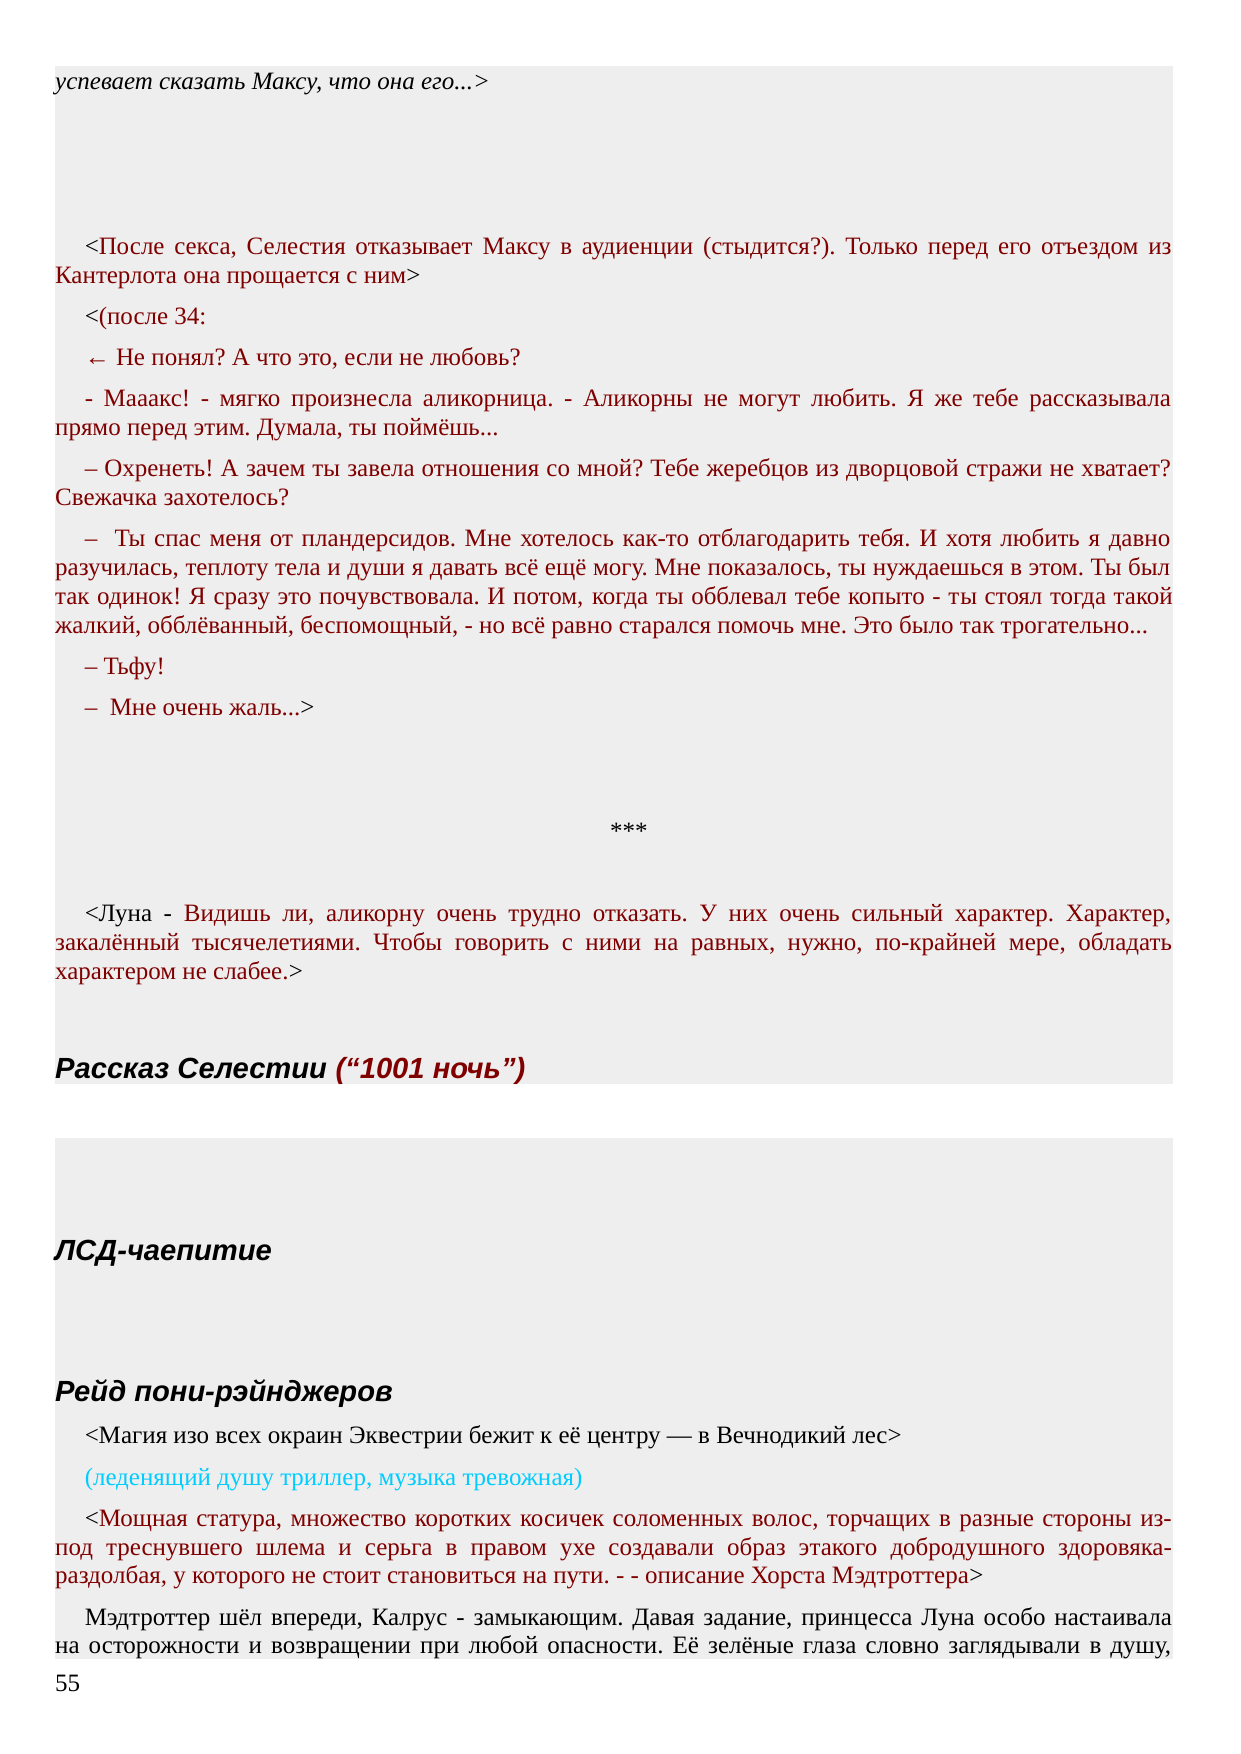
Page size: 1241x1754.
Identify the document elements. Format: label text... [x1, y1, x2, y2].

text <(после 34: [55, 301, 1173, 330]
text - Мааакс! - мягко произнесла аликорница. - Аликорны не могут любить. Я же тебе рассказывала прямо перед этим. Думала, ты поймёшь... [55, 383, 1173, 441]
subtitle ЛСД-чаепитие [55, 1233, 1173, 1267]
subtitle Рейд пони-рэйнджеров [55, 1374, 1173, 1408]
text <Мощная статура, множество коротких косичек соломенных волос, торчащих в разные стороны из-под треснувшего шлема и серьга в правом ухе создавали образ этакого добродушного здоровяка-раздолбая, у которого не стоит становиться на пути. - - описание Хорста Мэдтроттера> [55, 1503, 1173, 1589]
text Мэдтроттер шёл впереди, Калрус - замыкающим. Давая задание, принцесса Луна особо настаивала на осторожности и возвращении при любой опасности. Её зелёные глаза словно заглядывали в душу, [55, 1602, 1173, 1659]
text <Магия изо всех окраин Эквестрии бежит к её центру — в Вечнодикий лес> [55, 1420, 1173, 1449]
text <Луна - Видишь ли, аликорну очень трудно отказать. У них очень сильный характер. Характер, закалённый тысячелетиями. Чтобы говорить с ними на равных, нужно, по-крайней мере, обладать характером не слабее.> [55, 898, 1173, 985]
subtitle Рассказ Селестии (“1001 ночь”) [55, 1051, 1173, 1084]
text <После секса, Селестия отказывает Максу в аудиенции (стыдится?). Только перед его отъездом из Кантерлота она прощается с ним> [55, 231, 1173, 288]
text – Мне очень жаль...> [55, 692, 1173, 721]
text – Ты спас меня от пландерсидов. Мне хотелось как-то отблагодарить тебя. И хотя любить я давно разучилась, теплоту тела и души я давать всё ещё могу. Мне показалось, ты нуждаешься в этом. Ты был так одинок! Я сразу это почувствовала. И потом, когда ты обблевал тебе копыто - ты стоял тогда такой жалкий, обблёванный, беспомощный, - но всё равно старался помочь мне. Это было так трогательно... [55, 523, 1173, 638]
text ← Не понял? А что это, если не любовь? [55, 342, 1173, 371]
text *** [55, 816, 1173, 845]
text – Охренеть! А зачем ты завела отношения со мной? Тебе жеребцов из дворцовой стражи не хватает? Свежачка захотелось? [55, 453, 1173, 511]
text успевает сказать Максу, что она его...> [55, 66, 1173, 95]
text (леденящий душу триллер, музыка тревожная) [55, 1462, 1173, 1490]
text – Тьфу! [55, 651, 1173, 680]
